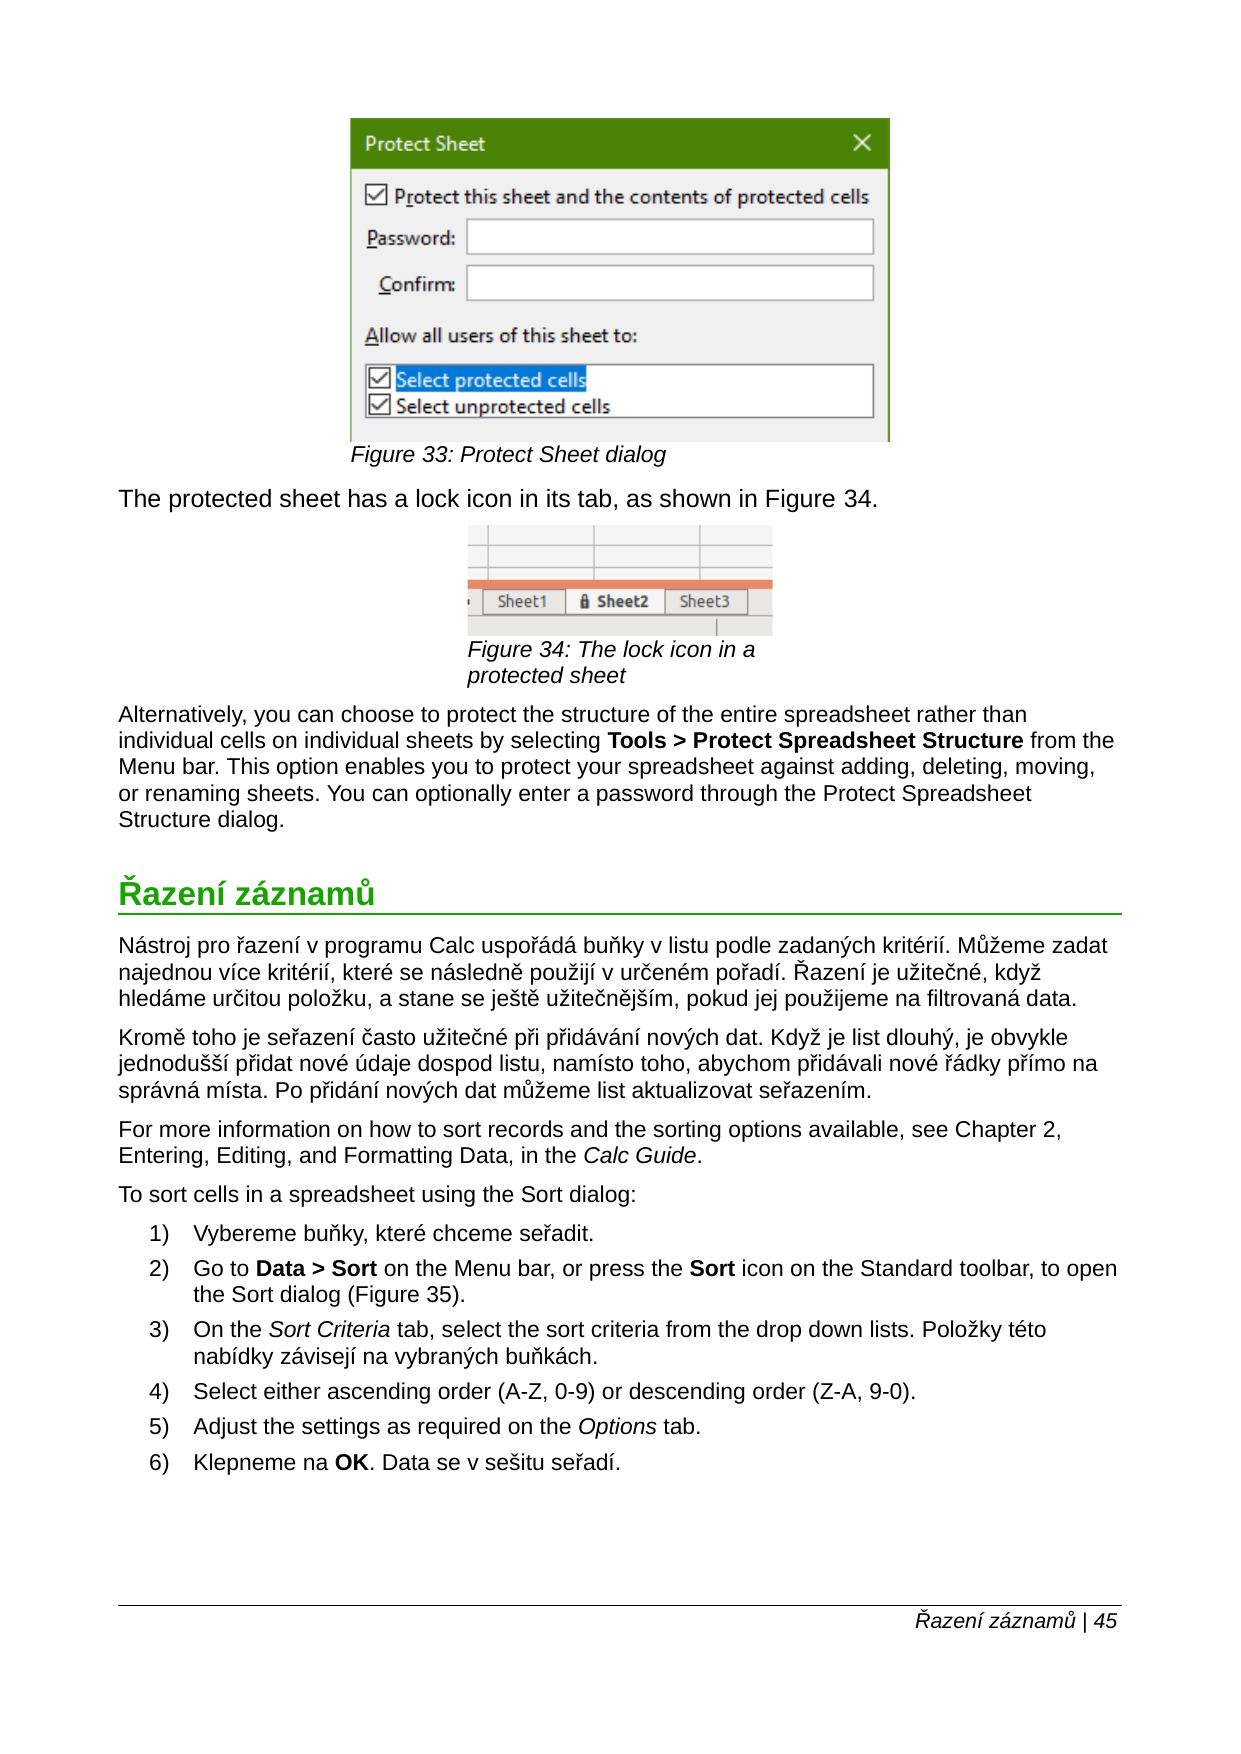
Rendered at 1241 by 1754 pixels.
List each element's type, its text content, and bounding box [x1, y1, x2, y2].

picture [350, 118, 890, 442]
list Vybereme buňky, které chceme seřadit. [169, 1220, 1122, 1246]
text Figure 33: Protect Sheet dialog [350, 442, 890, 467]
text For more information on how to sort records and the sorting options available, see Chapter 2, Entering, Editing, and Formatting Data, in the Calc Guide. [118, 1116, 1122, 1168]
text Kromě toho je seřazení často užitečné při přidávání nových dat. Když je list dlouhý, je obvykle jednodušší přidat nové údaje dospod listu, namísto toho, abychom přidávali nové řádky přímo na správná místa. Po přidání nových dat můžeme list aktualizovat seřazením. [118, 1024, 1122, 1103]
picture [467, 525, 773, 636]
list Klepneme na OK. Data se v sešitu seřadí. [169, 1448, 1122, 1475]
list Adjust the settings as required on the Options tab. [169, 1413, 1122, 1439]
list To sort cells in a spreadsheet using the Sort dialog: [118, 1181, 1122, 1207]
text Alternatively, you can choose to protect the structure of the entire spreadsheet rather than individual cells on individual sheets by selecting Tools > Protect Spreadsheet Structure from the Menu bar. This option enables you to protect your spreadsheet against adding, deleting, moving, or renaming sheets. You can optionally enter a password through the Protect Spreadsheet Structure dialog. [118, 701, 1122, 832]
list On the Sort Criteria tab, select the sort criteria from the drop down lists. Položky této nabídky závisejí na vybraných buňkách. [169, 1316, 1122, 1369]
text Figure 34: The lock icon in a protected sheet [467, 636, 773, 688]
text Nástroj pro řazení v programu Calc uspořádá buňky v listu podle zadaných kritérií. Můžeme zadat najednou více kritérií, které se následně použijí v určeném pořadí. Řazení je užitečné, když hledáme určitou položku, a stane se ještě užitečnějším, pokud jej použijeme na filtrovaná data. [118, 932, 1122, 1012]
list Go to Data > Sort on the Menu bar, or press the Sort icon on the Standard toolbar, to open the Sort dialog (Figure 35). [169, 1255, 1122, 1308]
subtitle Řazení záznamů [118, 874, 1122, 913]
text The protected sheet has a lock icon in its tab, as shown in Figure 34. [118, 484, 1122, 513]
list Select either ascending order (A-Z, 0-9) or descending order (Z-A, 9-0). [169, 1378, 1122, 1404]
